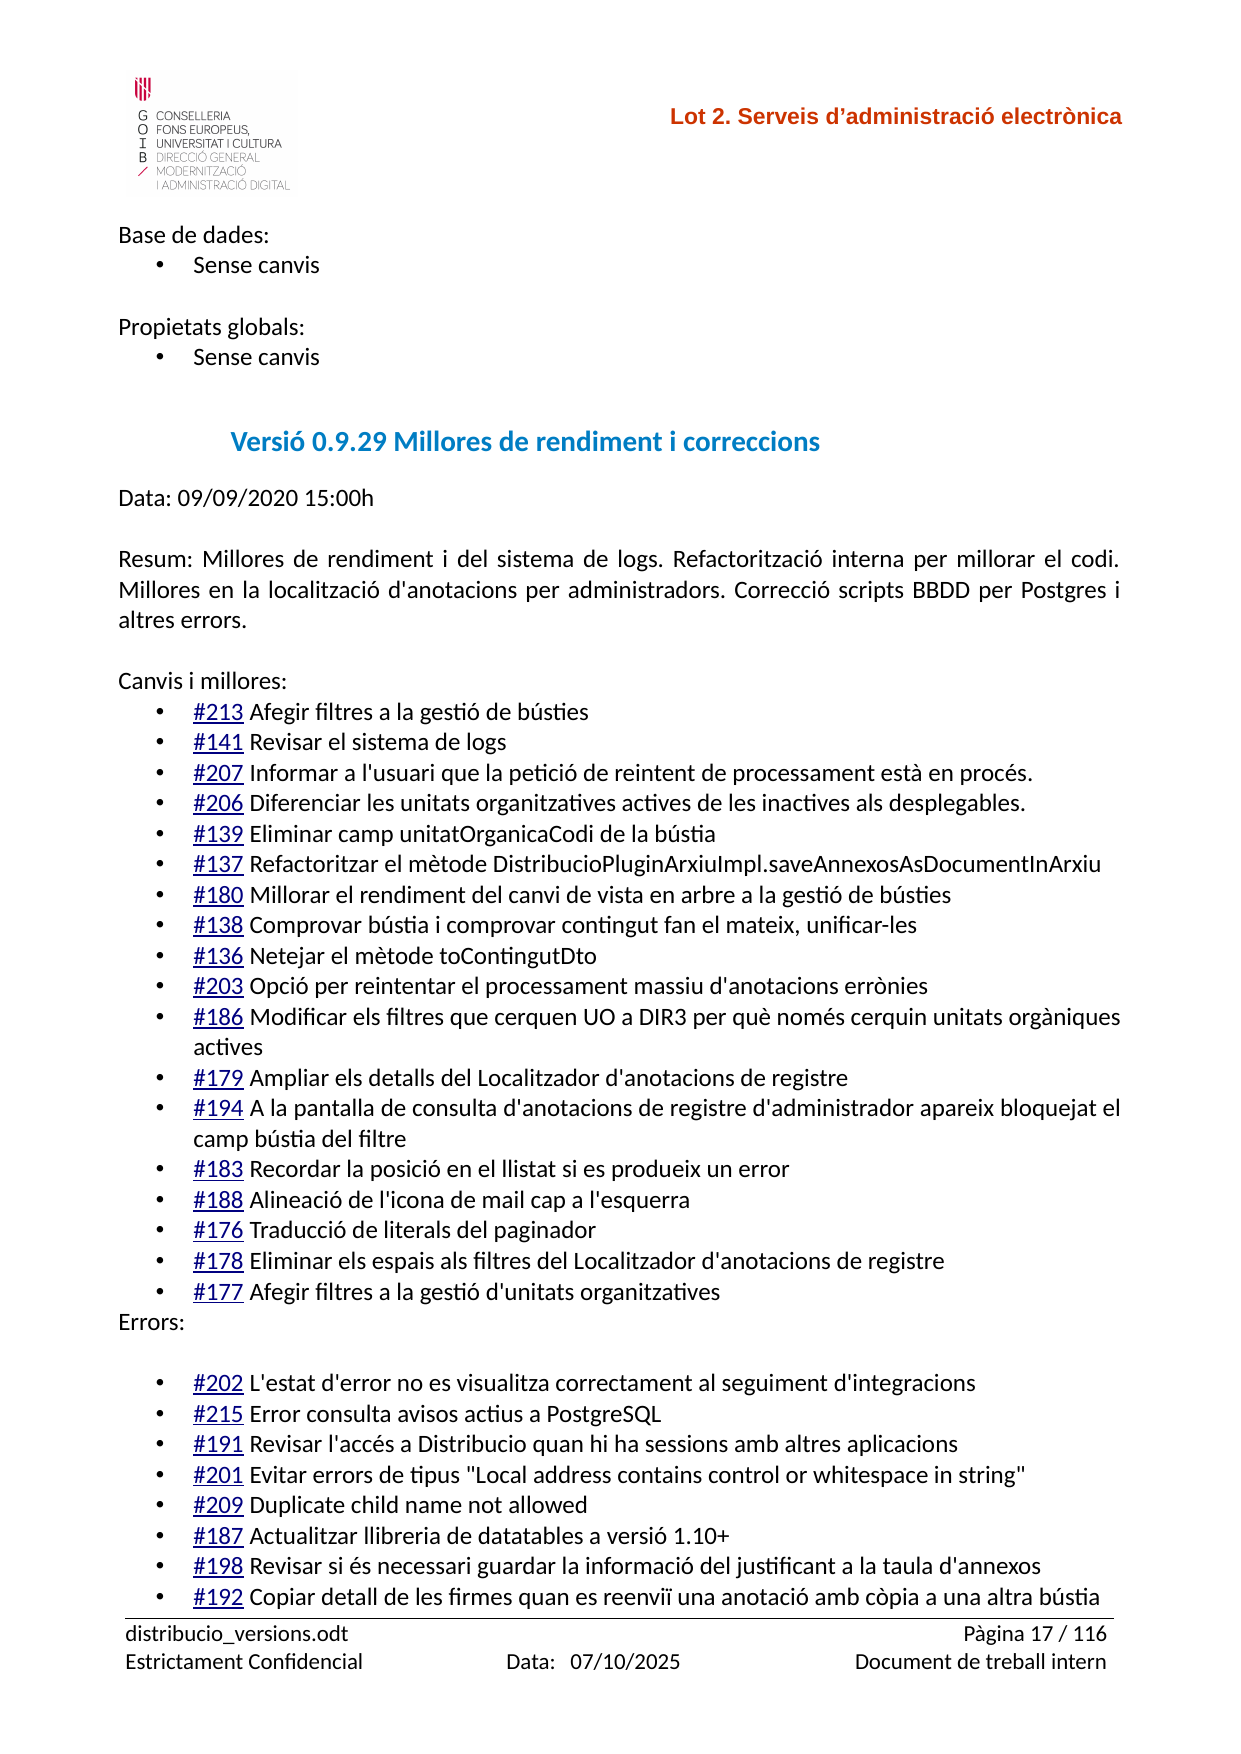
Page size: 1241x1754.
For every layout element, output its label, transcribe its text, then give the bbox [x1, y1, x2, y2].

text Base de dades: [118, 219, 1122, 250]
text Canvis i millores: [118, 665, 1122, 696]
list #194 A la pantalla de consulta d'anotacions de registre d'administrador apareix bloquejat el camp bústia del filtre [156, 1093, 1122, 1154]
subtitle Versió 0.9.29 Millores de rendiment i correccions [153, 423, 1122, 458]
text Data: 09/09/2020 15:00h [118, 482, 1122, 513]
list #206 Diferenciar les unitats organitzatives actives de les inactives als desplegables. [156, 787, 1122, 818]
list #177 Afegir filtres a la gestió d'unitats organitzatives [156, 1276, 1122, 1306]
text Errors: [118, 1306, 1122, 1337]
list #191 Revisar l'accés a Distribucio quan hi ha sessions amb altres aplicacions [156, 1428, 1122, 1459]
picture [126, 70, 299, 197]
list #176 Traducció de literals del paginador [156, 1215, 1122, 1245]
text Propietats globals: [118, 311, 1122, 341]
list Sense canvis [156, 250, 1122, 280]
list #203 Opció per reintentar el processament massiu d'anotacions errònies [156, 971, 1122, 1001]
list Sense canvis [156, 341, 1122, 372]
list #179 Ampliar els detalls del Localitzador d'anotacions de registre [156, 1062, 1122, 1093]
list #215 Error consulta avisos actius a PostgreSQL [156, 1398, 1122, 1428]
list #178 Eliminar els espais als filtres del Localitzador d'anotacions de registre [156, 1245, 1122, 1276]
list #201 Evitar errors de tipus "Local address contains control or whitespace in string" [156, 1459, 1122, 1489]
list #141 Revisar el sistema de logs [156, 726, 1122, 757]
list #192 Copiar detall de les firmes quan es reenviï una anotació amb còpia a una altra bústia [156, 1581, 1122, 1611]
list #138 Comprovar bústia i comprovar contingut fan el mateix, unificar-les [156, 909, 1122, 940]
list #180 Millorar el rendiment del canvi de vista en arbre a la gestió de bústies [156, 879, 1122, 909]
list #209 Duplicate child name not allowed [156, 1489, 1122, 1520]
text Resum: Millores de rendiment i del sistema de logs. Refactorització interna per millorar el codi. Millores en la localització d'anotacions per administradors. Correcció scripts BBDD per Postgres i altres errors. [118, 543, 1122, 635]
list #207 Informar a l'usuari que la petició de reintent de processament està en procés. [156, 757, 1122, 787]
list #213 Afegir filtres a la gestió de bústies [156, 696, 1122, 726]
list #136 Netejar el mètode toContingutDto [156, 940, 1122, 971]
list #186 Modificar els filtres que cerquen UO a DIR3 per què només cerquin unitats orgàniques actives [156, 1001, 1122, 1062]
list #183 Recordar la posició en el llistat si es produeix un error [156, 1154, 1122, 1184]
list #139 Eliminar camp unitatOrganicaCodi de la bústia [156, 818, 1122, 848]
list #188 Alineació de l'icona de mail cap a l'esquerra [156, 1184, 1122, 1215]
list #202 L'estat d'error no es visualitza correctament al seguiment d'integracions [156, 1367, 1122, 1398]
list #187 Actualitzar llibreria de datatables a versió 1.10+ [156, 1520, 1122, 1550]
list #198 Revisar si és necessari guardar la informació del justificant a la taula d'annexos [156, 1550, 1122, 1581]
list #137 Refactoritzar el mètode DistribucioPluginArxiuImpl.saveAnnexosAsDocumentInArxiu [156, 848, 1122, 879]
